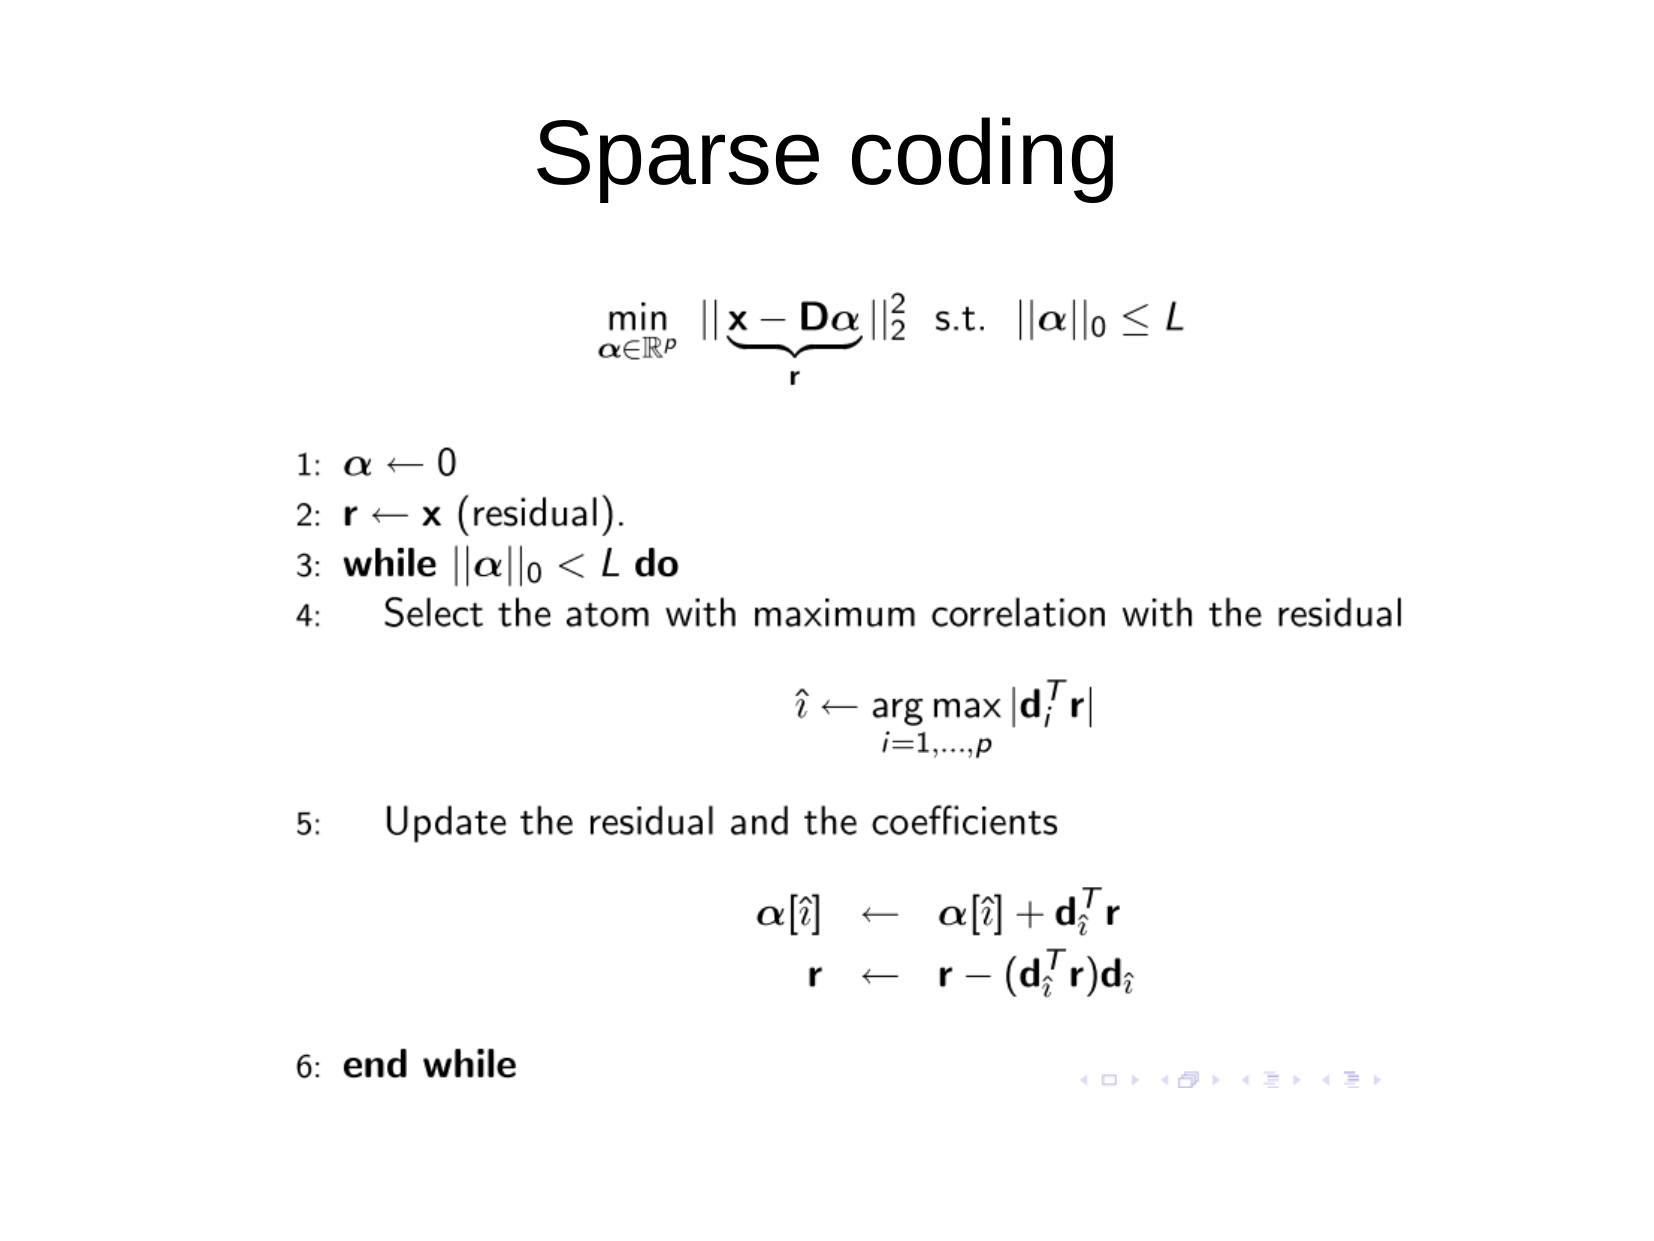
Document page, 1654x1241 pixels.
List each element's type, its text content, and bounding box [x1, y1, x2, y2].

subtitle (matching pursuit description) [82, 297, 1571, 1102]
title Sparse coding [82, 49, 1571, 257]
picture [262, 252, 1413, 1088]
